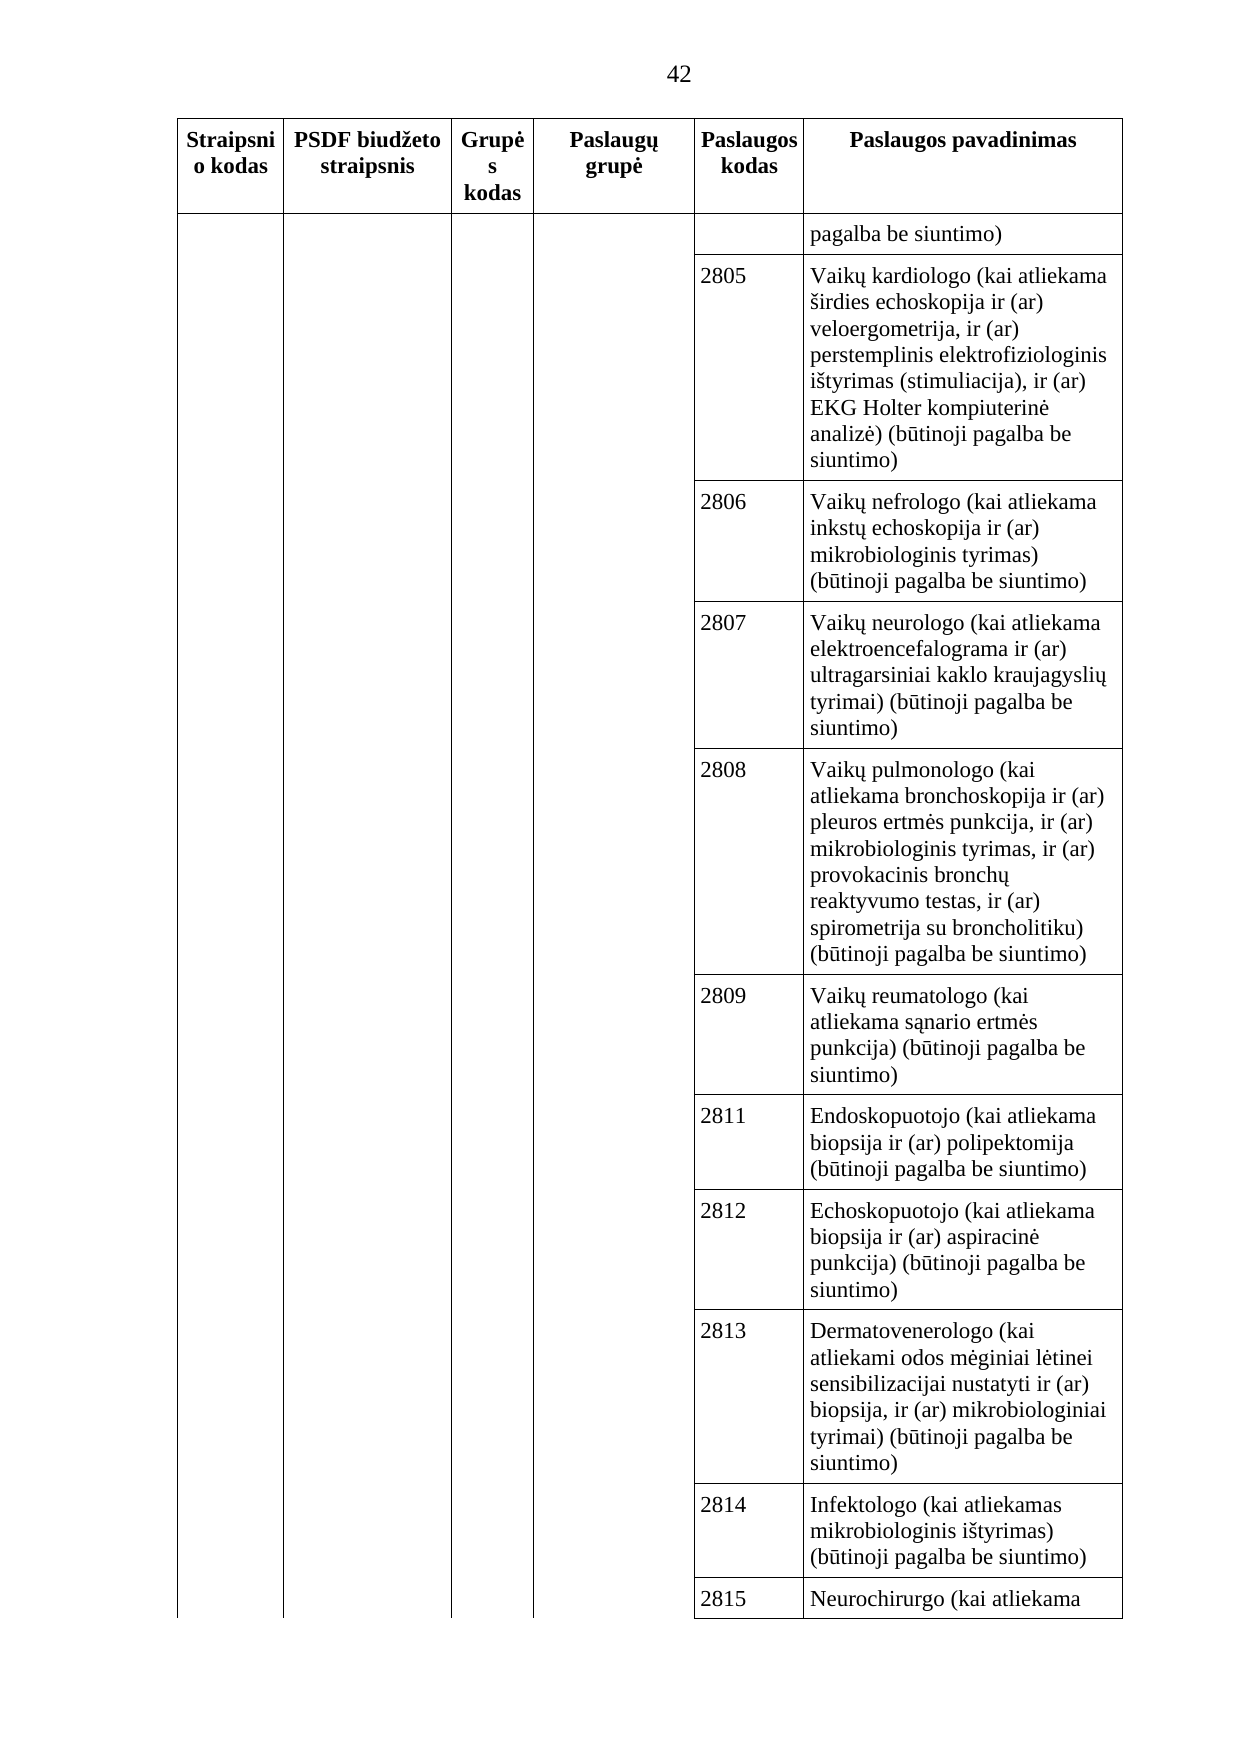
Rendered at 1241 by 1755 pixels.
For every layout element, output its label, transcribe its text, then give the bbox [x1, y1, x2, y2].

table_cell pagalba be siuntimo) [804, 214, 1122, 254]
table_cell [534, 1189, 694, 1309]
table_cell [534, 748, 694, 974]
table_cell [534, 1577, 694, 1618]
table_cell [178, 1483, 283, 1577]
table_cell [452, 974, 533, 1094]
table_cell [178, 974, 283, 1094]
table_cell Echoskopuotojo (kai atliekama biopsija ir (ar) aspiracinė punkcija) (būtinoji pagalba be siuntimo) [804, 1190, 1122, 1309]
table_cell [695, 214, 803, 254]
table_cell 2806 [695, 481, 803, 601]
table_cell [452, 1309, 533, 1482]
table_cell 2813 [695, 1310, 803, 1482]
table_cell [452, 480, 533, 601]
table_cell [534, 254, 694, 480]
table_cell [284, 1189, 451, 1309]
table_cell [534, 214, 694, 254]
table_cell [284, 480, 451, 601]
table_cell [534, 1483, 694, 1577]
table_header Paslaugos kodas [695, 119, 803, 212]
table_cell [284, 1309, 451, 1482]
table_cell Vaikų kardiologo (kai atliekama širdies echoskopija ir (ar) veloergometrija, ir (ar) perstemplinis elektrofiziologinis ištyrimas (stimuliacija), ir (ar) EKG Holter kompiuterinė analizė) (būtinoji pagalba be siuntimo) [804, 255, 1122, 480]
table_header Paslaugos pavadinimas [804, 119, 1122, 212]
table_cell [452, 601, 533, 748]
table_cell [284, 214, 451, 254]
table_cell 2814 [695, 1484, 803, 1577]
table_cell [178, 748, 283, 974]
table_cell 2808 [695, 749, 803, 974]
table_header PSDF biudžeto straipsnis [284, 119, 451, 212]
table_cell [452, 214, 533, 254]
table_cell [178, 1189, 283, 1309]
table_cell 2812 [695, 1190, 803, 1309]
table_cell Neurochirurgo (kai atliekama [804, 1578, 1122, 1618]
table_cell [284, 1577, 451, 1618]
table_cell 2811 [695, 1095, 803, 1188]
table_cell [534, 601, 694, 748]
table_cell [452, 1094, 533, 1188]
table_cell [178, 601, 283, 748]
table_cell [178, 1309, 283, 1482]
table_cell [284, 974, 451, 1094]
table_cell [284, 254, 451, 480]
table_cell [178, 480, 283, 601]
table_cell [534, 1094, 694, 1188]
table_cell 2807 [695, 602, 803, 748]
table_cell [178, 1094, 283, 1188]
table_cell [452, 748, 533, 974]
table_cell [452, 1483, 533, 1577]
table_cell Vaikų nefrologo (kai atliekama inkstų echoskopija ir (ar) mikrobiologinis tyrimas) (būtinoji pagalba be siuntimo) [804, 481, 1122, 601]
table_cell [534, 974, 694, 1094]
table_cell [178, 214, 283, 254]
table_cell [284, 748, 451, 974]
table_cell Dermatovenerologo (kai atliekami odos mėginiai lėtinei sensibilizacijai nustatyti ir (ar) biopsija, ir (ar) mikrobiologiniai tyrimai) (būtinoji pagalba be siuntimo) [804, 1310, 1122, 1482]
table_cell [178, 254, 283, 480]
table_cell Vaikų neurologo (kai atliekama elektroencefalograma ir (ar) ultragarsiniai kaklo kraujagyslių tyrimai) (būtinoji pagalba be siuntimo) [804, 602, 1122, 748]
table_cell Vaikų pulmonologo (kai atliekama bronchoskopija ir (ar) pleuros ertmės punkcija, ir (ar) mikrobiologinis tyrimas, ir (ar) provokacinis bronchų reaktyvumo testas, ir (ar) spirometrija su broncholitiku) (būtinoji pagalba be siuntimo) [804, 749, 1122, 974]
table_cell Infektologo (kai atliekamas mikrobiologinis ištyrimas) (būtinoji pagalba be siuntimo) [804, 1484, 1122, 1577]
table_cell Endoskopuotojo (kai atliekama biopsija ir (ar) polipektomija (būtinoji pagalba be siuntimo) [804, 1095, 1122, 1188]
table_header Paslaugų grupė [534, 119, 694, 212]
table_cell [452, 1189, 533, 1309]
table_cell [178, 1577, 283, 1618]
table_cell [284, 1094, 451, 1188]
table_cell [452, 254, 533, 480]
table_cell Vaikų reumatologo (kai atliekama sąnario ertmės punkcija) (būtinoji pagalba be siuntimo) [804, 975, 1122, 1094]
table_header Straipsnio kodas [178, 119, 283, 212]
table_cell [534, 1309, 694, 1482]
table_cell [534, 480, 694, 601]
table_header Grupės kodas [452, 119, 533, 212]
table_cell 2815 [695, 1578, 803, 1618]
table_cell [284, 1483, 451, 1577]
table_cell 2805 [695, 255, 803, 480]
table_cell [452, 1577, 533, 1618]
table_cell [284, 601, 451, 748]
table_cell 2809 [695, 975, 803, 1094]
